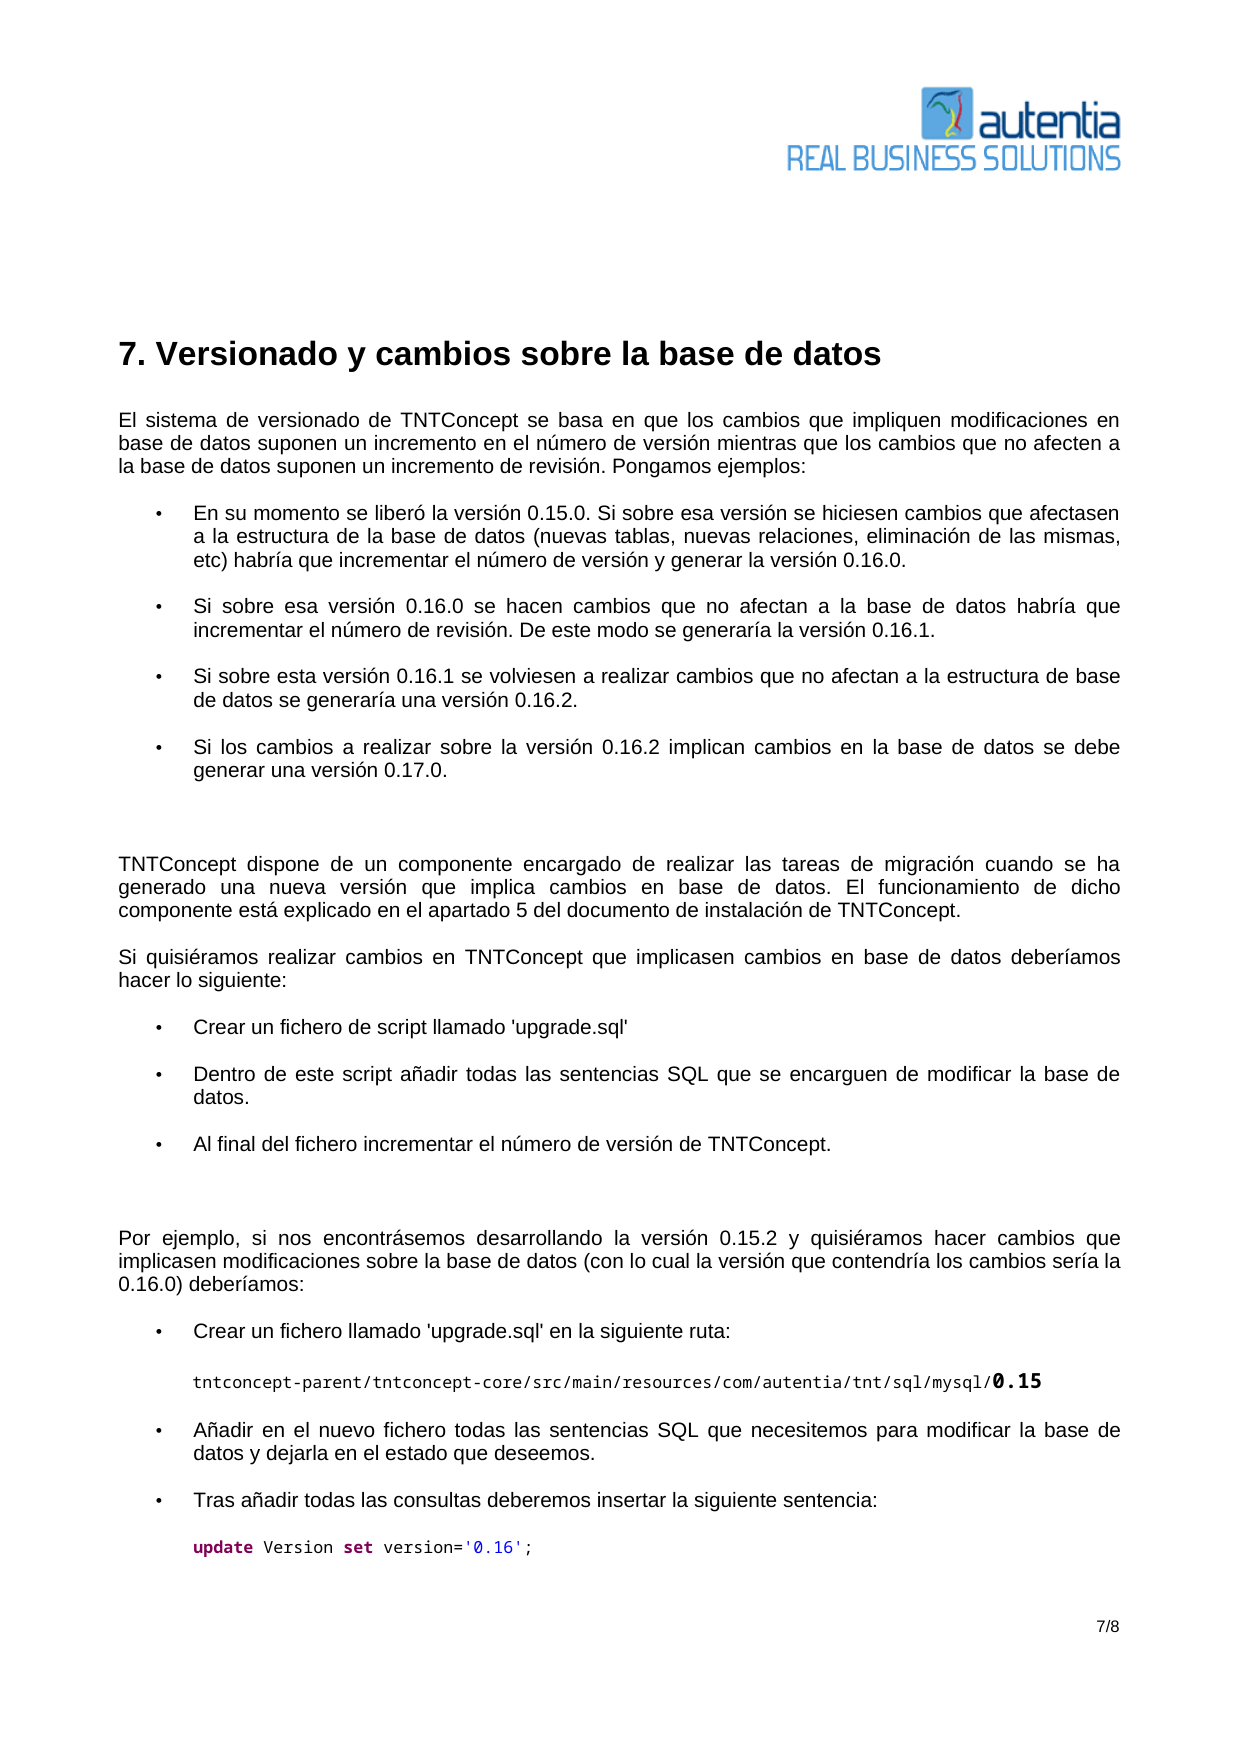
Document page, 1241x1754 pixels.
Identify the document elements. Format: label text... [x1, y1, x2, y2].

list Si los cambios a realizar sobre la versión 0.16.2 implican cambios en la base de datos se debe generar una versión 0.17.0. [156, 735, 1122, 782]
text El sistema de versionado de TNTConcept se basa en que los cambios que impliquen modificaciones en base de datos suponen un incremento en el número de versión mientras que los cambios que no afecten a la base de datos suponen un incremento de revisión. Pongamos ejemplos: [118, 408, 1122, 478]
text Si quisiéramos realizar cambios en TNTConcept que implicasen cambios en base de datos deberíamos hacer lo siguiente: [118, 946, 1122, 992]
list Si sobre esta versión 0.16.1 se volviesen a realizar cambios que no afectan a la estructura de base de datos se generaría una versión 0.16.2. [156, 665, 1122, 712]
text TNTConcept dispone de un componente encargado de realizar las tareas de migración cuando se ha generado una nueva versión que implica cambios en base de datos. El funcionamiento de dicho componente está explicado en el apartado 5 del documento de instalación de TNTConcept. [118, 852, 1122, 922]
text Por ejemplo, si nos encontrásemos desarrollando la versión 0.15.2 y quisiéramos hacer cambios que implicasen modificaciones sobre la base de datos (con lo cual la versión que contendría los cambios sería la 0.16.0) deberíamos: [118, 1226, 1122, 1296]
list update Version set version='0.16'; [156, 1536, 1122, 1558]
list Añadir en el nuevo fichero todas las sentencias SQL que necesitemos para modificar la base de datos y dejarla en el estado que deseemos. [156, 1419, 1122, 1465]
list Si sobre esa versión 0.16.0 se hacen cambios que no afectan a la base de datos habría que incrementar el número de revisión. De este modo se generaría la versión 0.16.1. [156, 595, 1122, 641]
list Al final del fichero incrementar el número de versión de TNTConcept. [156, 1133, 1122, 1156]
picture [782, 85, 1123, 178]
list Tras añadir todas las consultas deberemos insertar la siguiente sentencia: [156, 1489, 1122, 1512]
list En su momento se liberó la versión 0.15.0. Si sobre esa versión se hiciesen cambios que afectasen a la estructura de la base de datos (nuevas tablas, nuevas relaciones, eliminación de las mismas, etc) habría que incrementar el número de versión y generar la versión 0.16.0. [156, 502, 1122, 571]
list Dentro de este script añadir todas las sentencias SQL que se encarguen de modificar la base de datos. [156, 1062, 1122, 1109]
subtitle 7. Versionado y cambios sobre la base de datos [118, 335, 1122, 373]
list Crear un fichero llamado 'upgrade.sql' en la siguiente ruta: [156, 1320, 1122, 1343]
list Crear un fichero de script llamado 'upgrade.sql' [156, 1016, 1122, 1039]
text tntconcept-parent/tntconcept-core/src/main/resources/com/autentia/tnt/sql/mysql/0.15 [118, 1367, 1122, 1395]
